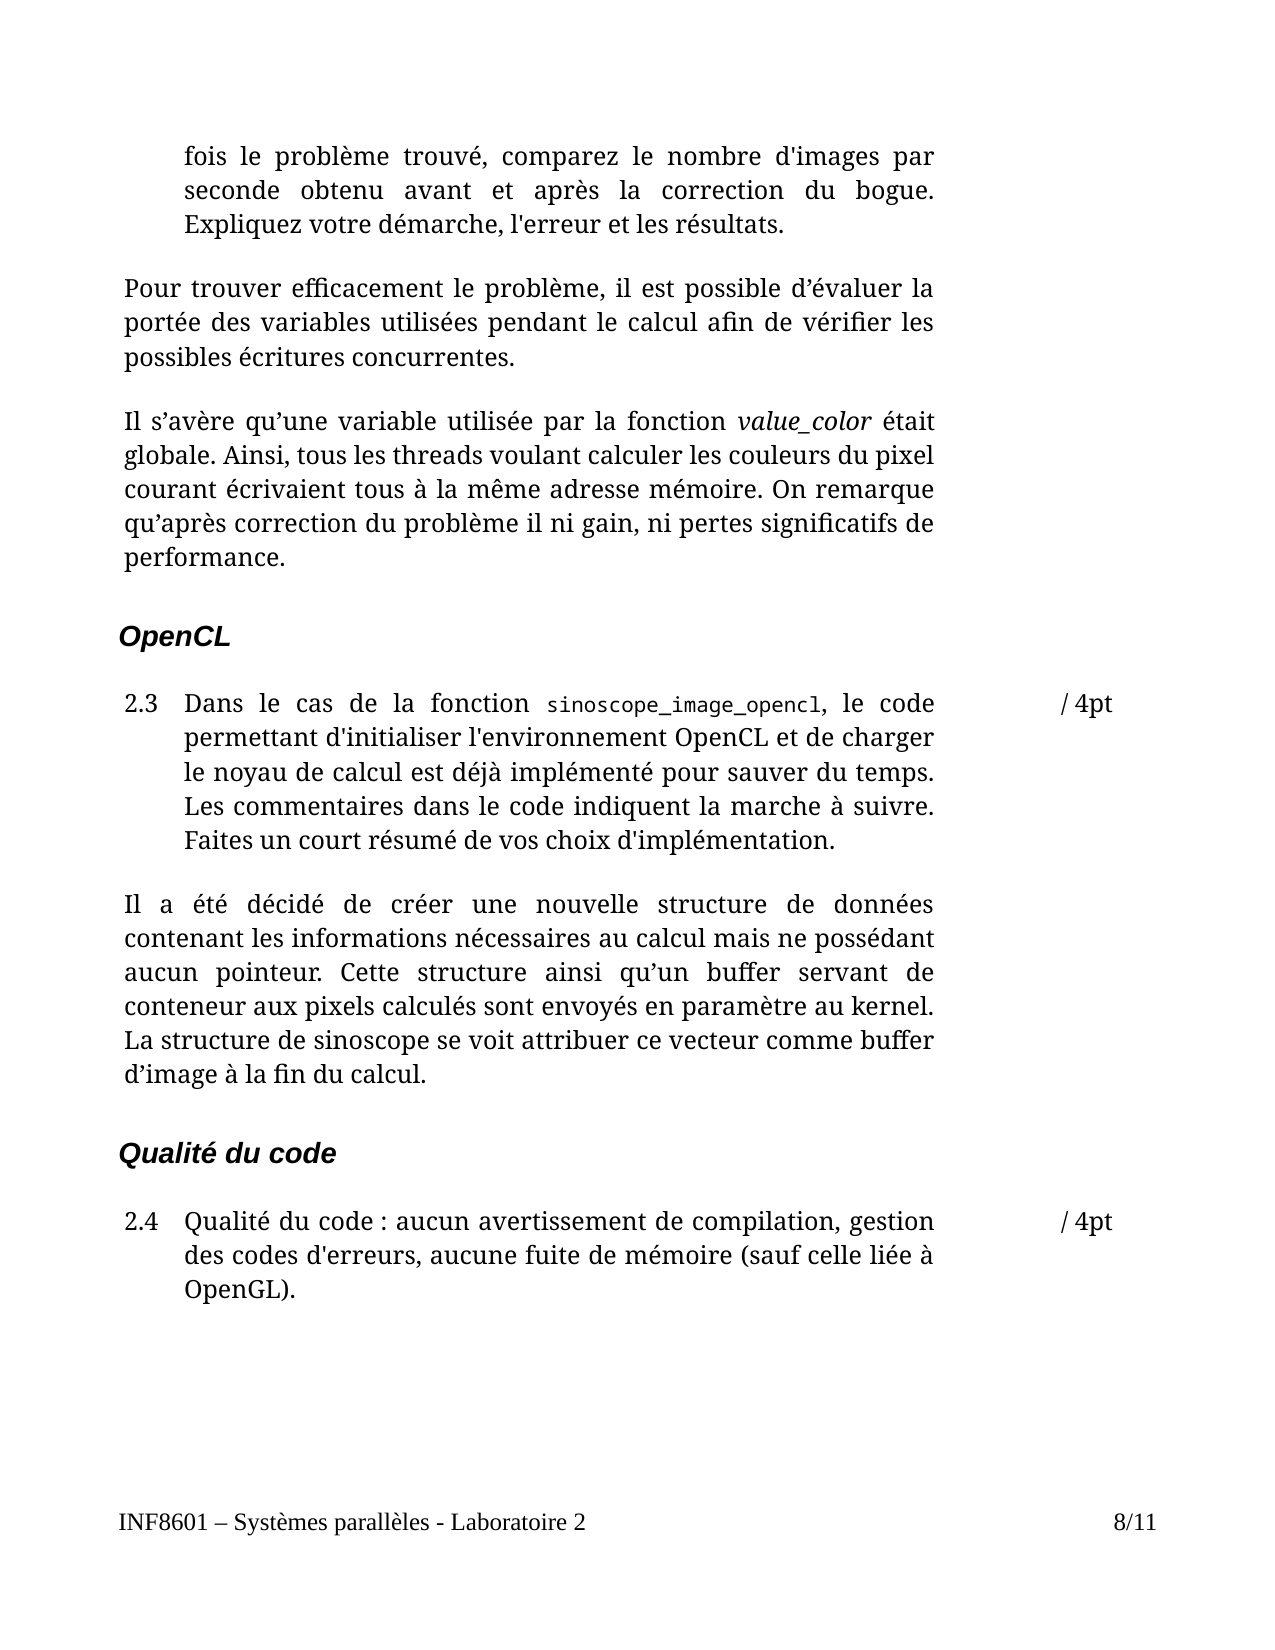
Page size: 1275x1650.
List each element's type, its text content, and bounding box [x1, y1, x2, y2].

subtitle OpenCL [118, 619, 1157, 653]
table_header / 4pt [1049, 665, 1157, 1111]
subtitle Qualité du code [118, 1136, 1157, 1170]
table_cell [941, 118, 1049, 594]
table_cell [1049, 118, 1157, 594]
table_cell fois le problème trouvé, comparez le nombre d'images par seconde obtenu avant et après la correction du bogue. Expliquez votre démarche, l'erreur et les résultats. Pour trouver efficacement le problème, il est possible d’évaluer la portée des variables utilisées pendant le calcul afin de vérifier les possibles écritures concurrentes. Il s’avère qu’une variable utilisée par la fonction value_color était globale. Ainsi, tous les threads voulant calculer les couleurs du pixel courant écrivaient tous à la même adresse mémoire. On remarque qu’après correction du problème il ni gain, ni pertes significatifs de performance. [118, 118, 941, 594]
table_header / 4pt [1049, 1183, 1157, 1326]
table_header [941, 1183, 1049, 1326]
table_header Dans le cas de la fonction sinoscope_image_opencl, le code permettant d'initialiser l'environnement OpenCL et de charger le noyau de calcul est déjà implémenté pour sauver du temps. Les commentaires dans le code indiquent la marche à suivre. Faites un court résumé de vos choix d'implémentation. Il a été décidé de créer une nouvelle structure de données contenant les informations nécessaires au calcul mais ne possédant aucun pointeur. Cette structure ainsi qu’un buffer servant de conteneur aux pixels calculés sont envoyés en paramètre au kernel. La structure de sinoscope se voit attribuer ce vecteur comme buffer d’image à la fin du calcul. [118, 665, 941, 1111]
table_header [941, 665, 1049, 1111]
table_header Qualité du code : aucun avertissement de compilation, gestion des codes d'erreurs, aucune fuite de mémoire (sauf celle liée à OpenGL). [118, 1183, 941, 1326]
